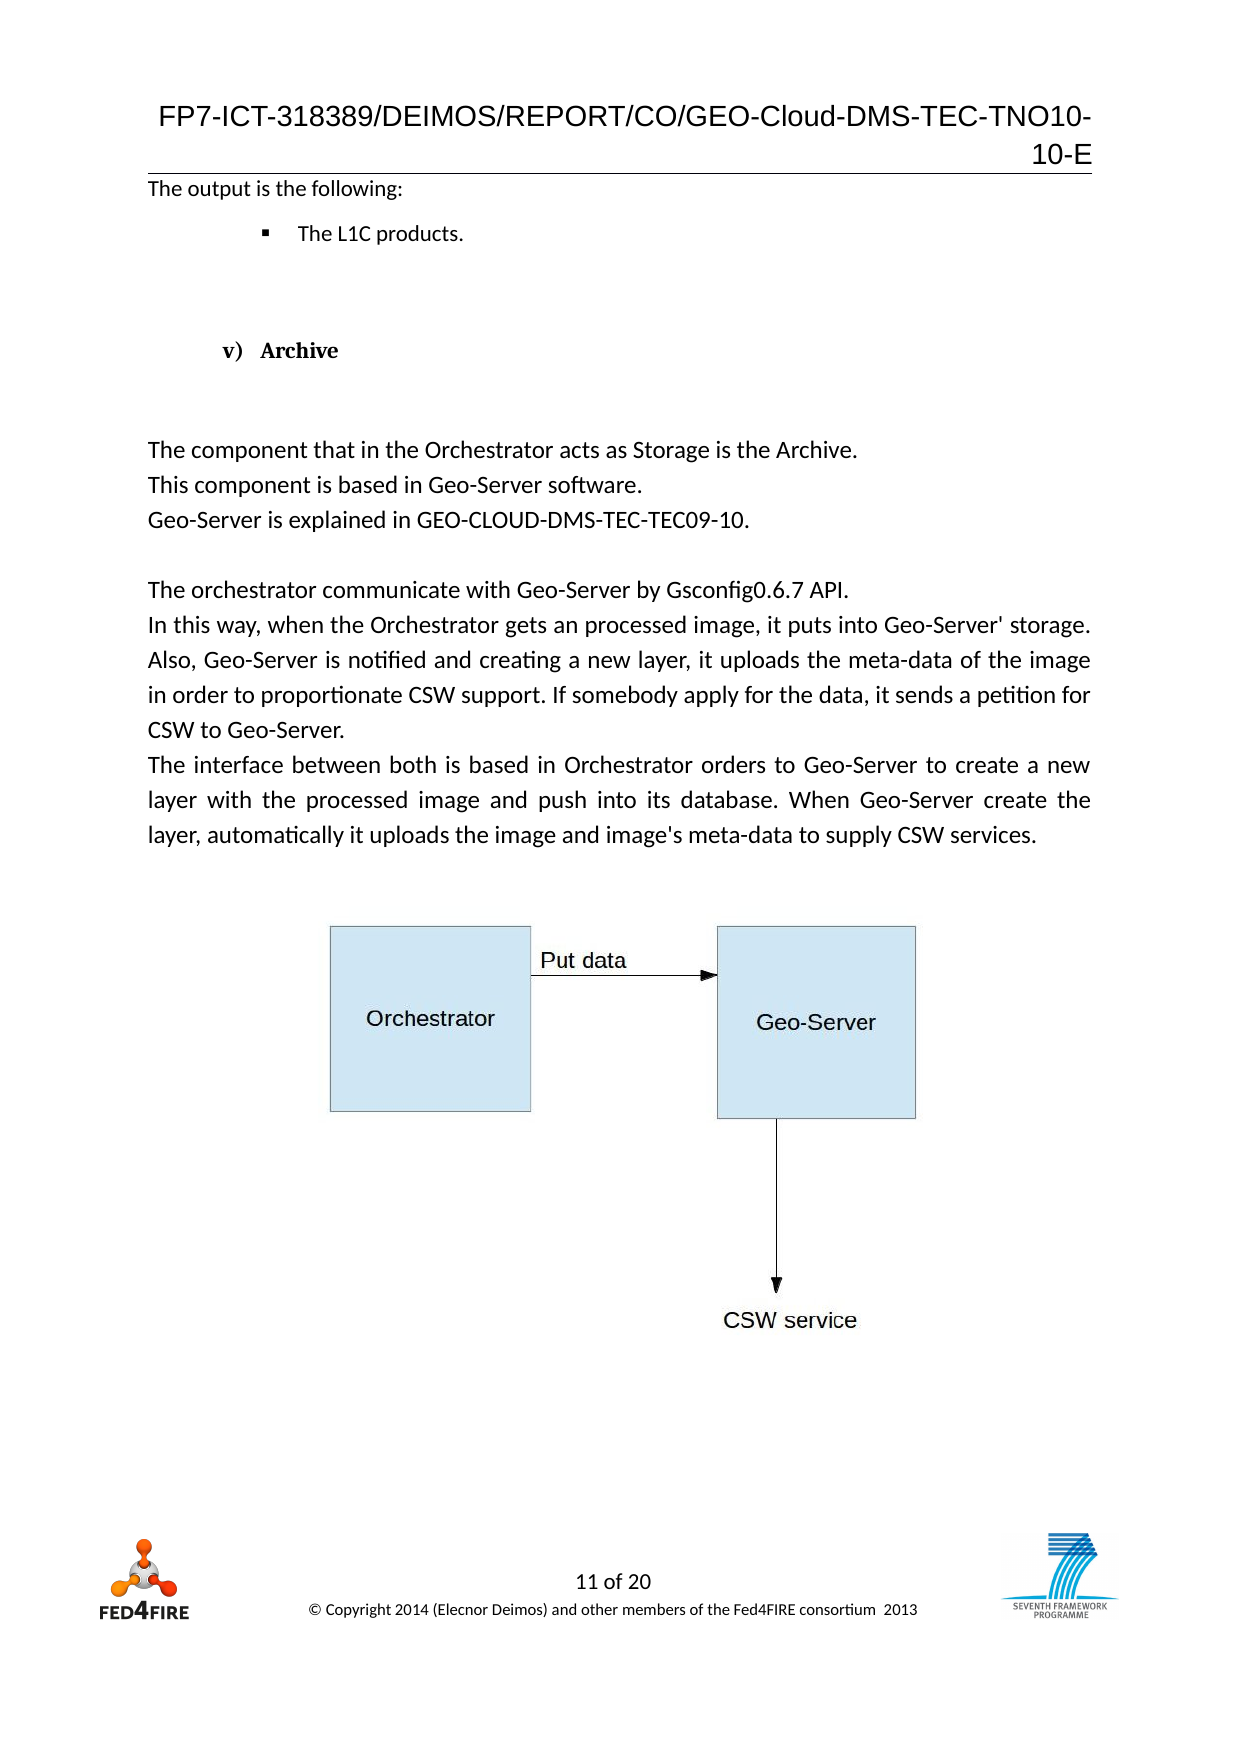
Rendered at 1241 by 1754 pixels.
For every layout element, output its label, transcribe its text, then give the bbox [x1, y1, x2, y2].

picture [100, 1539, 190, 1620]
text The orchestrator communicate with Geo-Server by Gsconfig0.6.7 API. [148, 574, 1092, 605]
text The component that in the Orchestrator acts as Storage is the Archive. [148, 434, 1092, 465]
text Geo-Server is explained in GEO-CLOUD-DMS-TEC-TEC09-10. [148, 504, 1092, 535]
text In this way, when the Orchestrator gets an processed image, it puts into Geo-Server' storage. Also, Geo-Server is notified and creating a new layer, it uploads the meta-data of the image in order to proportionate CSW support. If somebody apply for the data, it sends a petition for CSW to Geo-Server. [148, 609, 1092, 745]
list The L1C products. [260, 219, 1092, 247]
text This component is based in Geo-Server software. [148, 469, 1092, 500]
text The output is the following: [148, 174, 1092, 202]
picture [287, 877, 985, 1366]
subtitle Archive [223, 338, 1092, 364]
text The interface between both is based in Orchestrator orders to Geo-Server to create a new layer with the processed image and push into its database. When Geo-Server create the layer, automatically it uploads the image and image's meta-data to supply CSW services. [148, 749, 1092, 850]
picture [1000, 1533, 1120, 1620]
